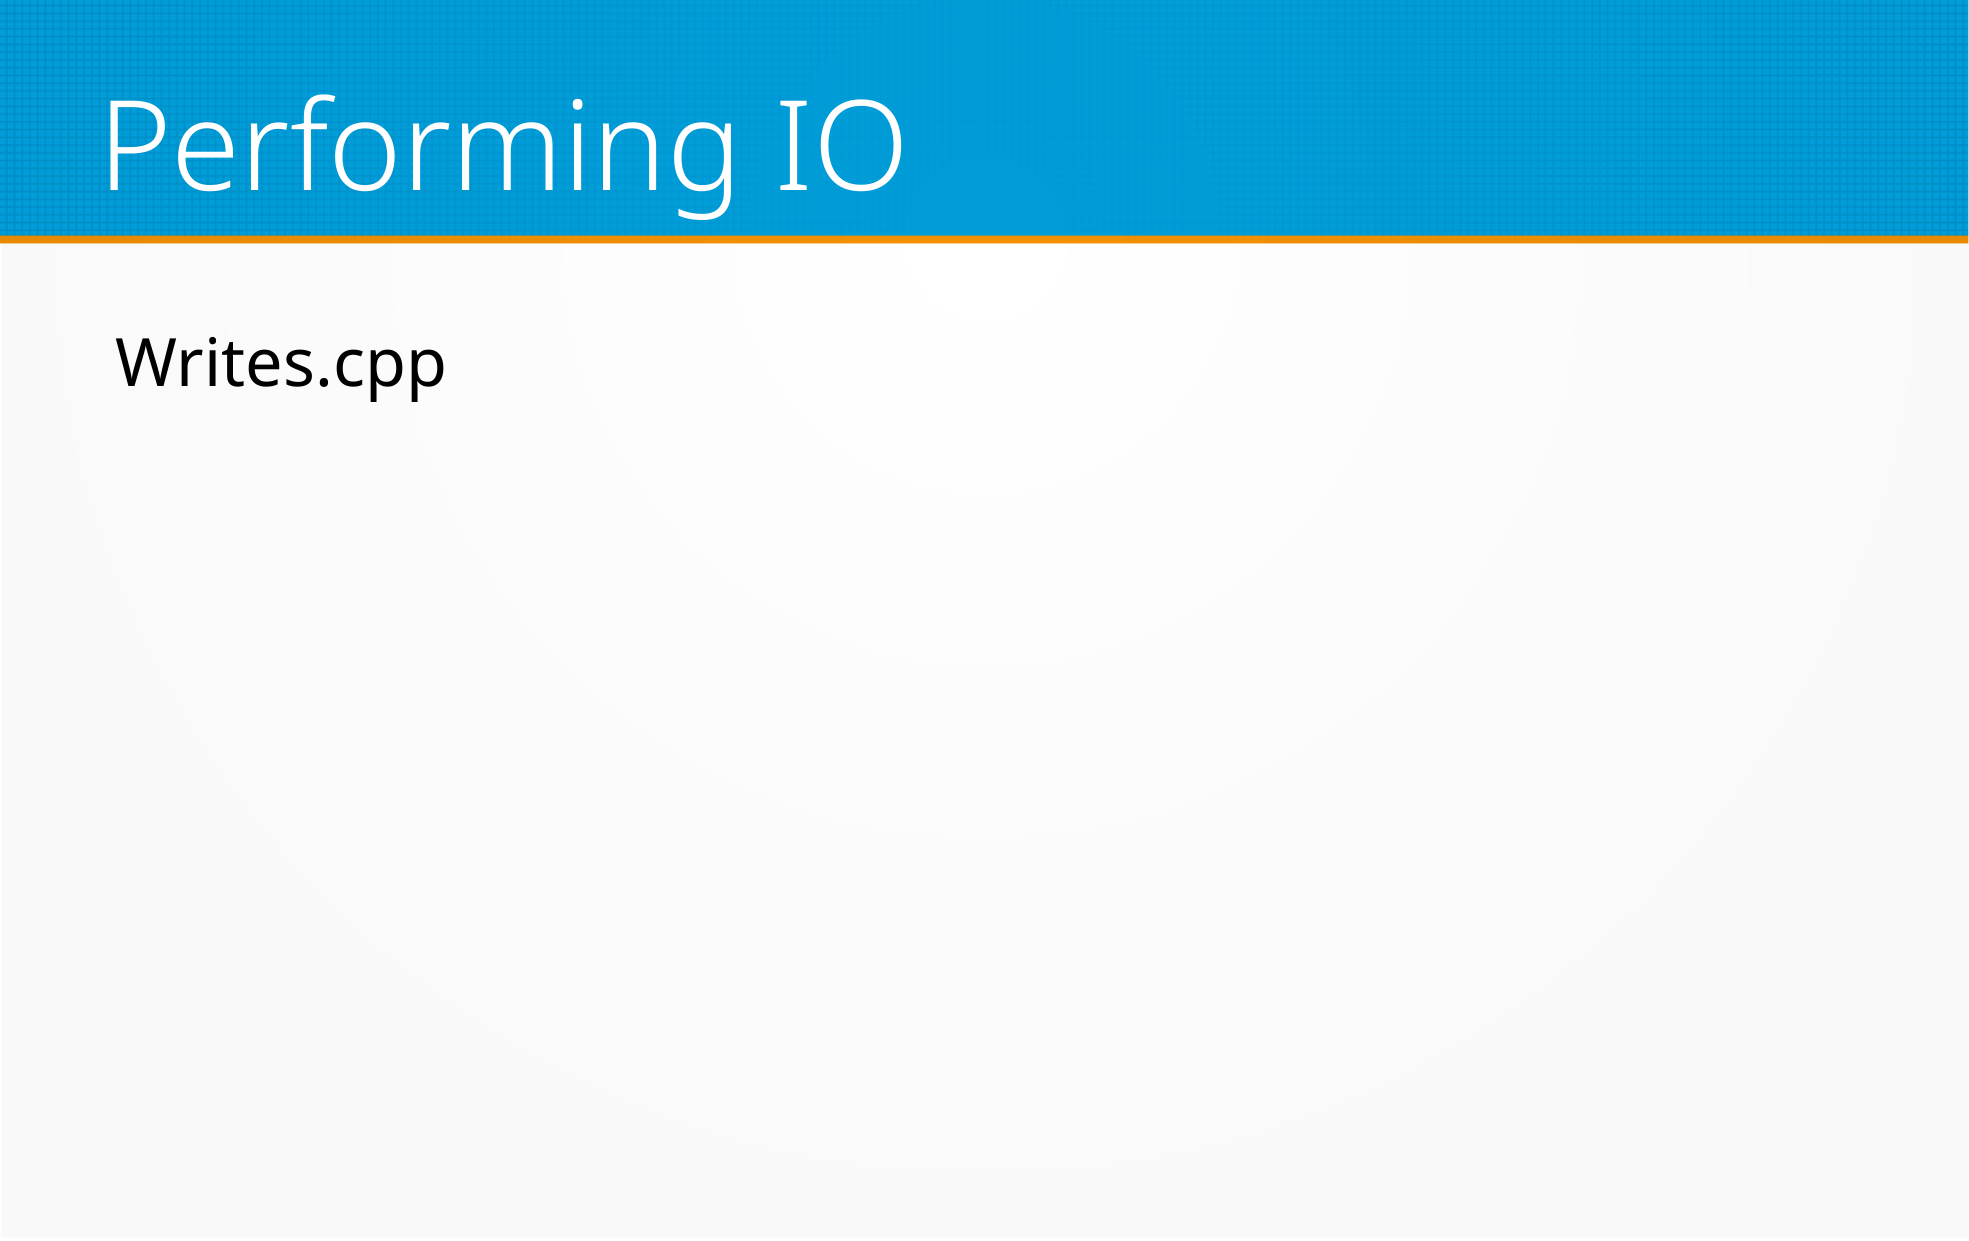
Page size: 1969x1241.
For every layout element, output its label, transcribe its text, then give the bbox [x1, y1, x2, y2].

list Writes.cpp [98, 315, 1861, 1081]
title Performing IO [98, 19, 1870, 227]
picture [0, 236, 1969, 1241]
